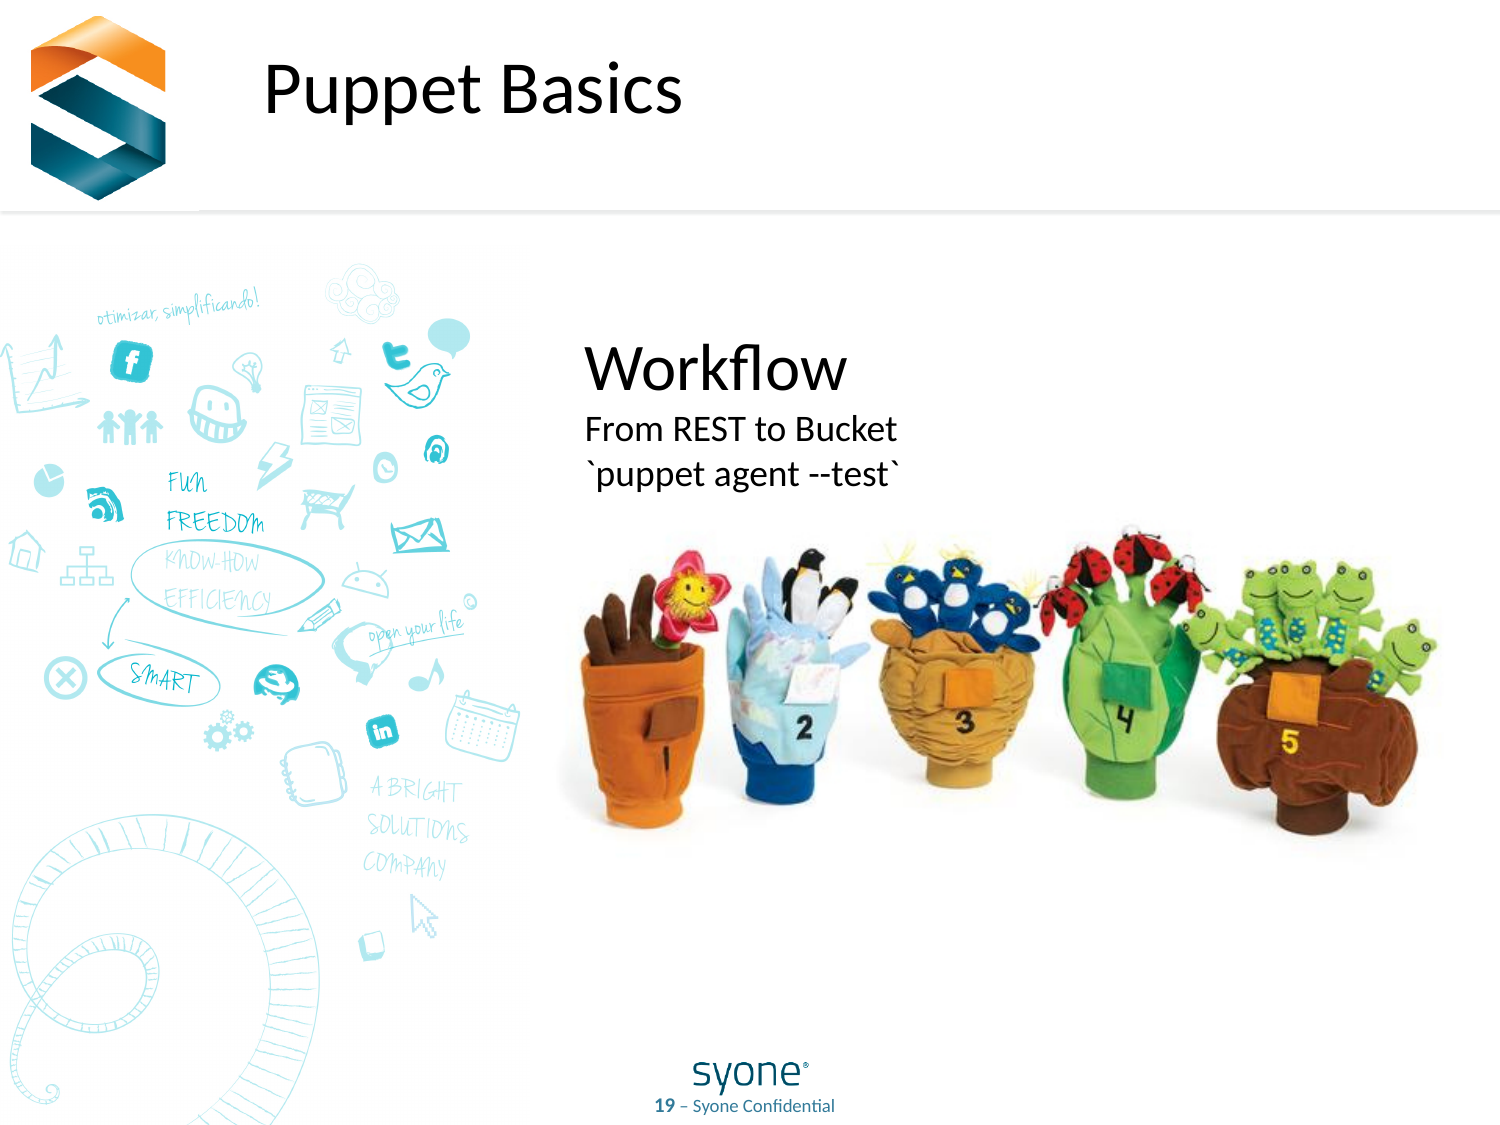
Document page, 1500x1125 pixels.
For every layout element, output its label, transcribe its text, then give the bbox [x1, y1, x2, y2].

picture [0, 0, 1500, 219]
title Puppet Basics [248, 37, 1355, 129]
title Workflow From REST to Bucket `puppet agent --test` [569, 307, 1440, 510]
picture [541, 383, 1448, 999]
picture [687, 1056, 813, 1098]
picture [0, 245, 530, 1125]
